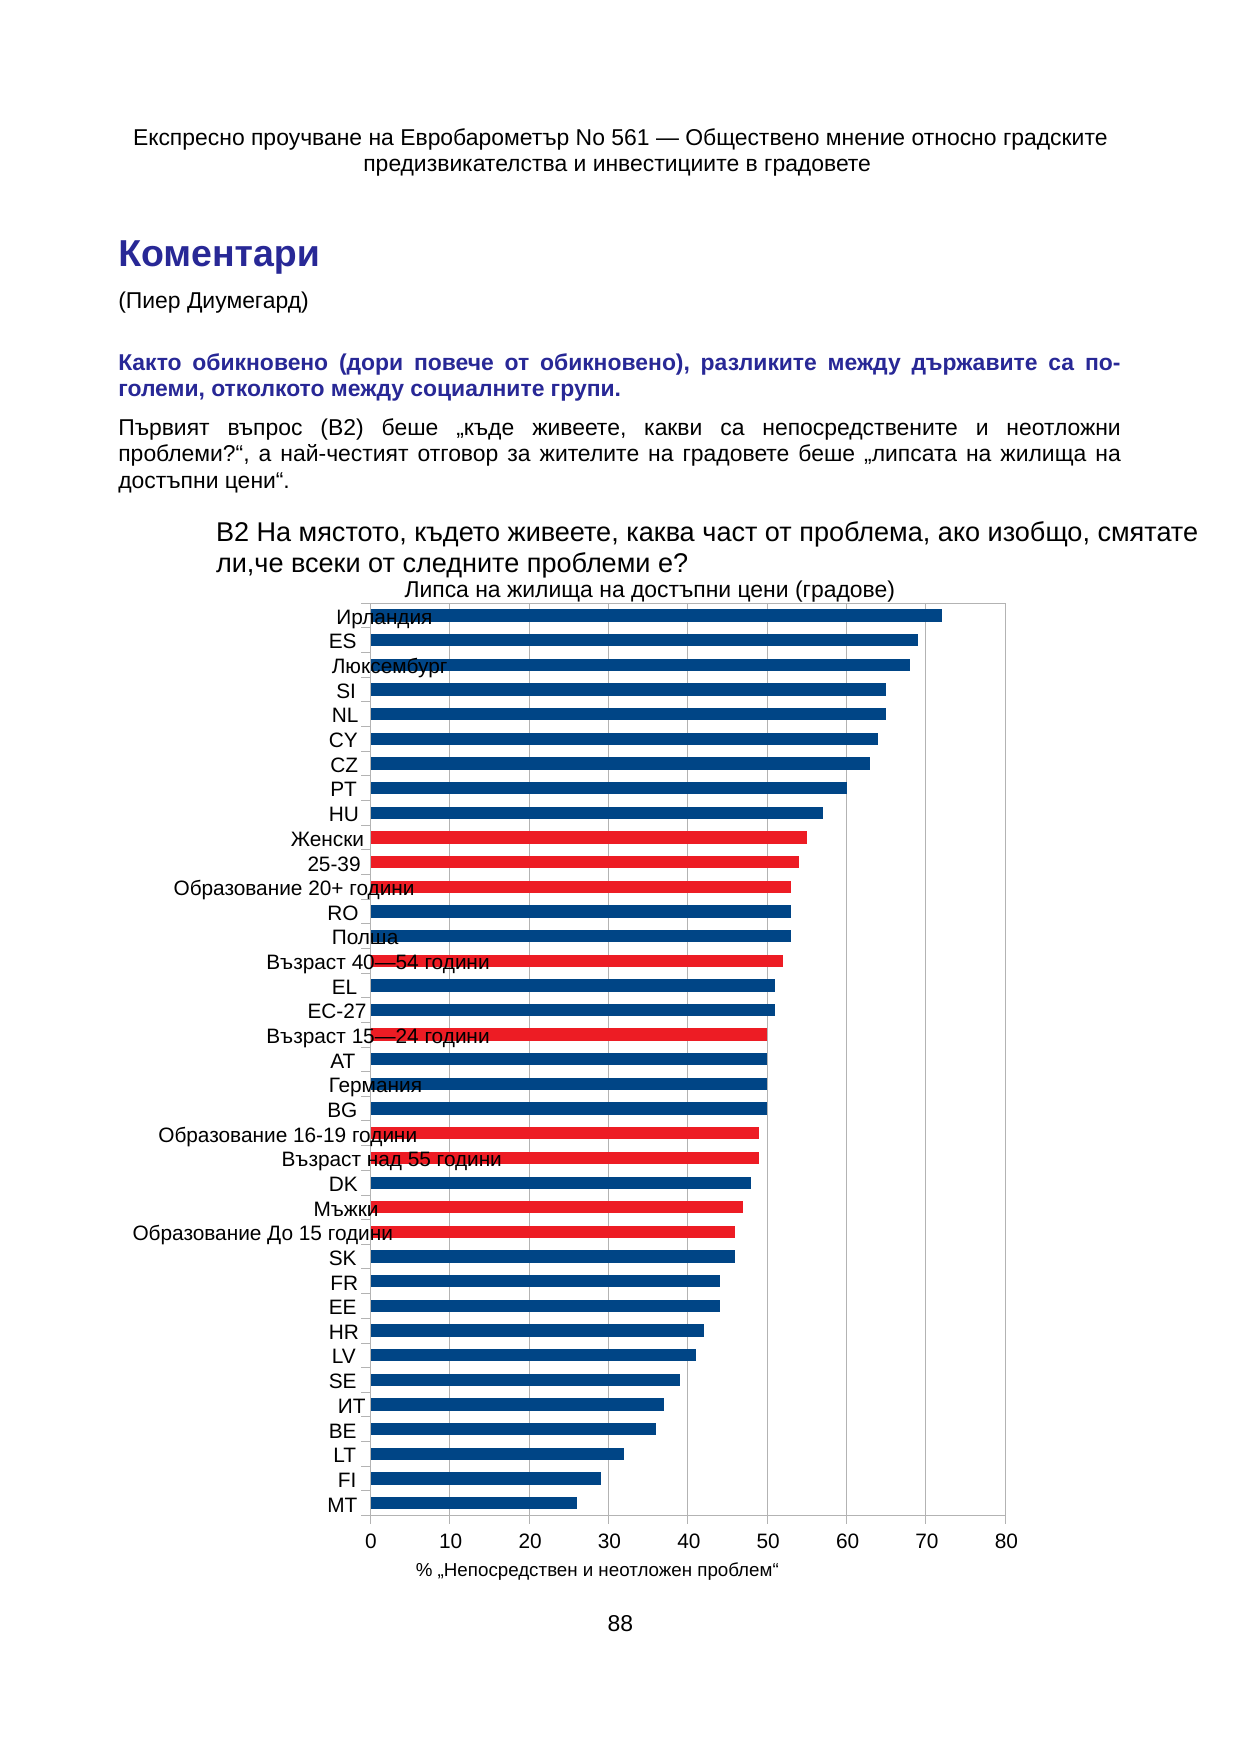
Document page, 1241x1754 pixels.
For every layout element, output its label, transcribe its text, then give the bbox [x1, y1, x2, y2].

text Първият въпрос (В2) беше „къде живеете, какви са непосредствените и неотложни проблеми?“, а най-честият отговор за жителите на градовете беше „липсата на жилища на достъпни цени“. [118, 414, 1122, 493]
text (Пиер Диумегард) [118, 287, 1122, 313]
subtitle Както обикновено (дори повече от обикновено), разликите между държавите са по-големи, отколкото между социалните групи. [118, 349, 1122, 401]
subtitle Коментари [118, 231, 1122, 274]
